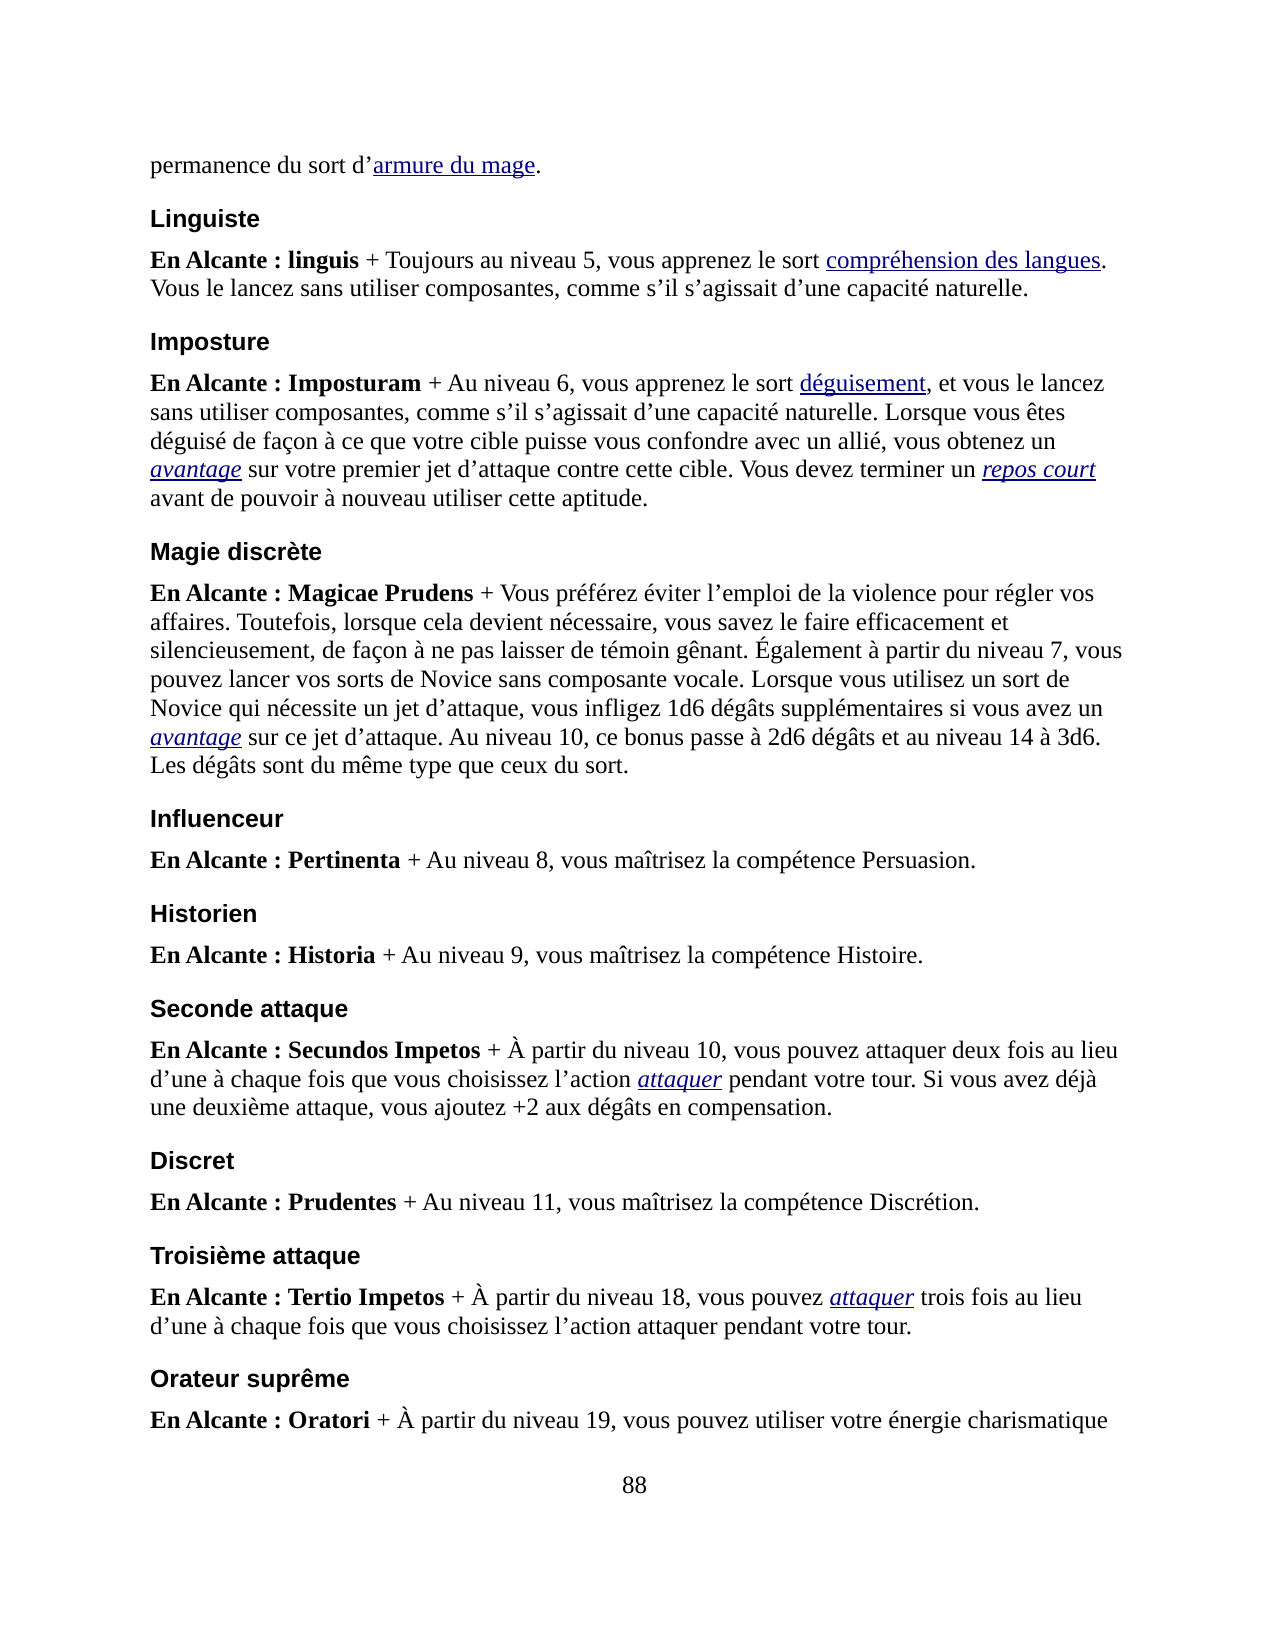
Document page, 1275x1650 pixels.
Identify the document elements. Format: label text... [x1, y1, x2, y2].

text En Alcante : Historia + Au niveau 9, vous maîtrisez la compétence Histoire. [150, 940, 1125, 969]
text En Alcante : Pertinenta + Au niveau 8, vous maîtrisez la compétence Persuasion. [150, 845, 1125, 874]
text permanence du sort d’armure du mage. [150, 150, 1125, 179]
text En Alcante : Secundos Impetos + À partir du niveau 10, vous pouvez attaquer deux fois au lieu d’une à chaque fois que vous choisissez l’action attaquer pendant votre tour. Si vous avez déjà une deuxième attaque, vous ajoutez +2 aux dégâts en compensation. [150, 1035, 1125, 1121]
text En Alcante : Prudentes + Au niveau 11, vous maîtrisez la compétence Discrétion. [150, 1187, 1125, 1216]
subtitle Influenceur [150, 804, 1125, 833]
subtitle Orateur suprême [150, 1364, 1125, 1393]
subtitle Historien [150, 899, 1125, 928]
text En Alcante : linguis + Toujours au niveau 5, vous apprenez le sort compréhension des langues. Vous le lancez sans utiliser composantes, comme s’il s’agissait d’une capacité naturelle. [150, 245, 1125, 302]
text En Alcante : Oratori + À partir du niveau 19, vous pouvez utiliser votre énergie charismatique [150, 1406, 1125, 1434]
subtitle Troisième attaque [150, 1241, 1125, 1269]
subtitle Linguiste [150, 204, 1125, 232]
subtitle Discret [150, 1146, 1125, 1175]
subtitle Seconde attaque [150, 994, 1125, 1022]
text En Alcante : Tertio Impetos + À partir du niveau 18, vous pouvez attaquer trois fois au lieu d’une à chaque fois que vous choisissez l’action attaquer pendant votre tour. [150, 1282, 1125, 1339]
text En Alcante : Imposturam + Au niveau 6, vous apprenez le sort déguisement, et vous le lancez sans utiliser composantes, comme s’il s’agissait d’une capacité naturelle. Lorsque vous êtes déguisé de façon à ce que votre cible puisse vous confondre avec un allié, vous obtenez un avantage sur votre premier jet d’attaque contre cette cible. Vous devez terminer un repos court avant de pouvoir à nouveau utiliser cette aptitude. [150, 368, 1125, 512]
subtitle Imposture [150, 327, 1125, 356]
subtitle Magie discrète [150, 537, 1125, 566]
text En Alcante : Magicae Prudens + Vous préférez éviter l’emploi de la violence pour régler vos affaires. Toutefois, lorsque cela devient nécessaire, vous savez le faire efficacement et silencieusement, de façon à ne pas laisser de témoin gênant. Également à partir du niveau 7, vous pouvez lancer vos sorts de Novice sans composante vocale. Lorsque vous utilisez un sort de Novice qui nécessite un jet d’attaque, vous infligez 1d6 dégâts supplémentaires si vous avez un avantage sur ce jet d’attaque. Au niveau 10, ce bonus passe à 2d6 dégâts et au niveau 14 à 3d6. Les dégâts sont du même type que ceux du sort. [150, 578, 1125, 779]
